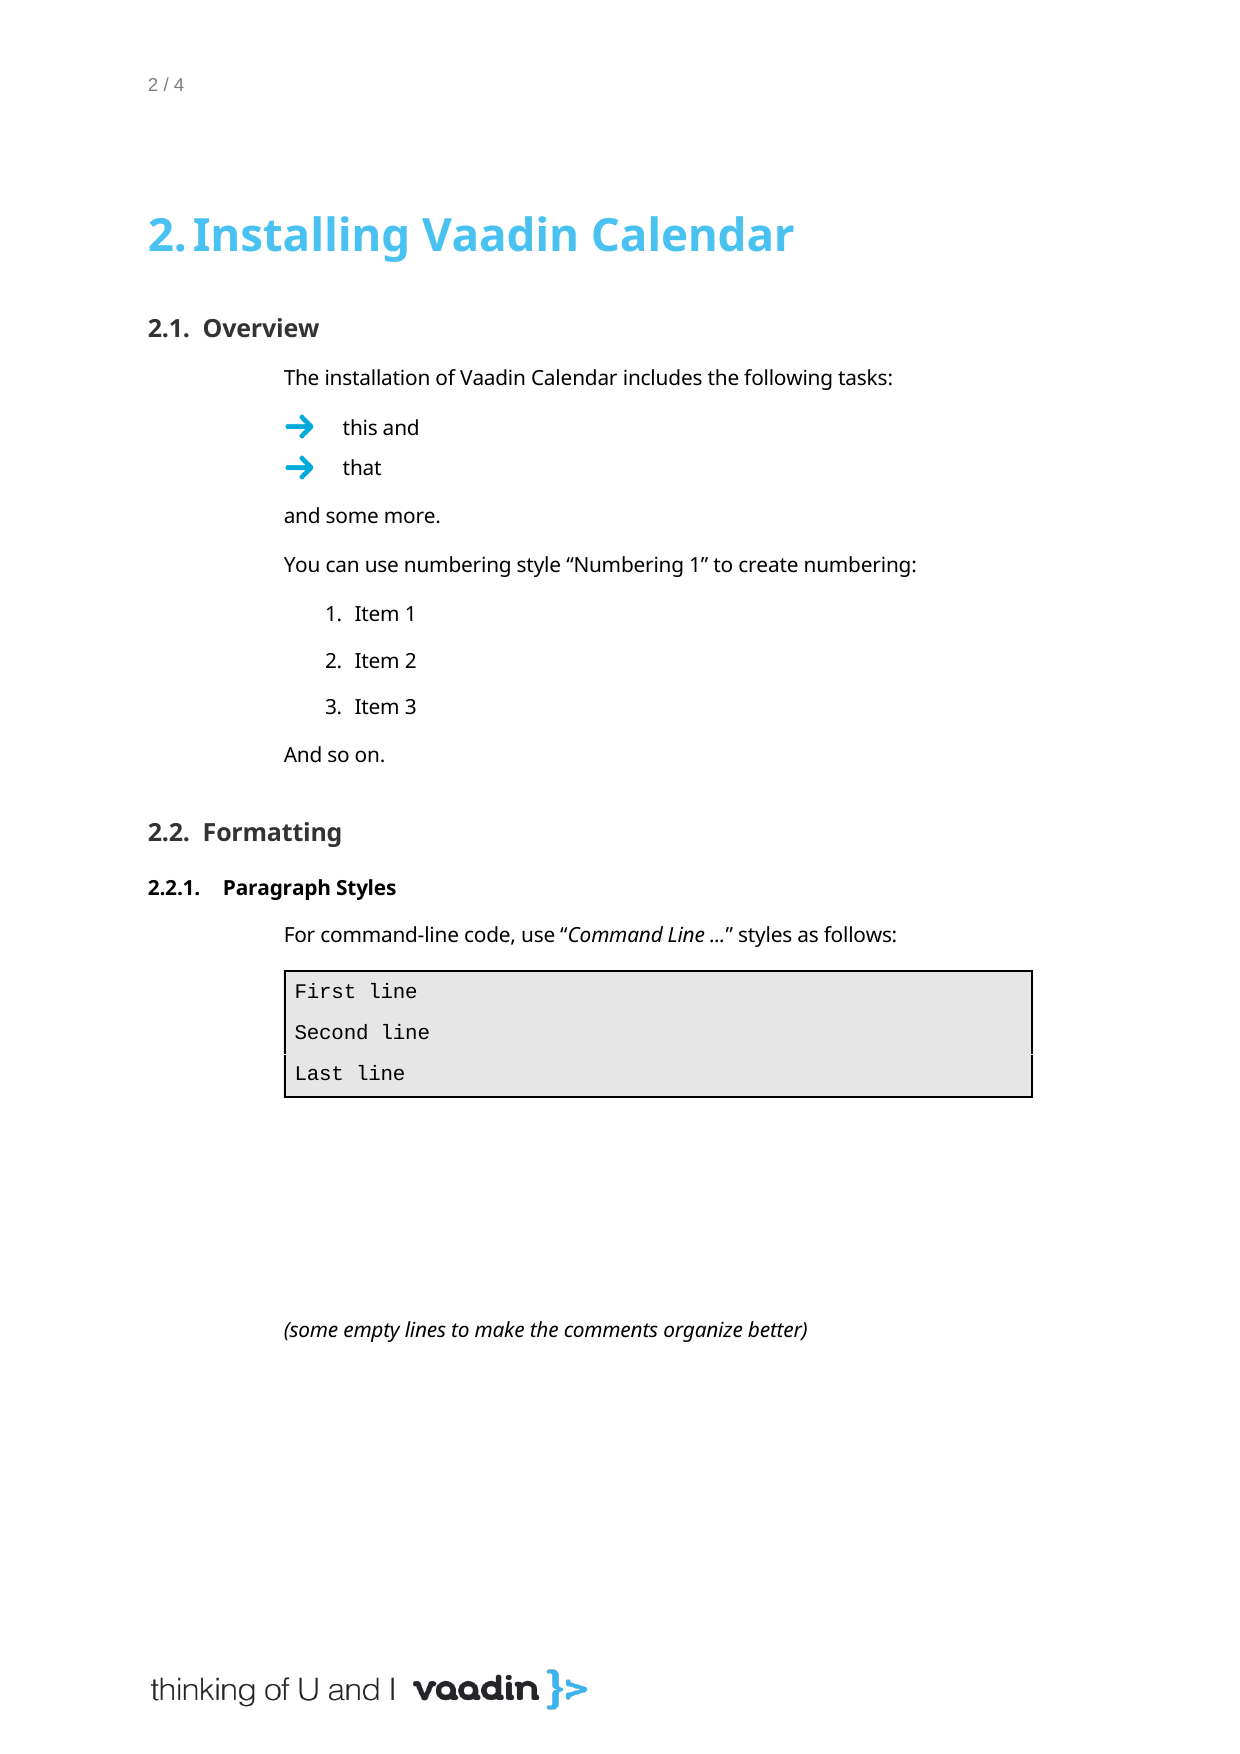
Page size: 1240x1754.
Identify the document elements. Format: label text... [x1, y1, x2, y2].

picture [304, 455, 314, 465]
list this and [283, 413, 1033, 441]
picture [284, 455, 304, 480]
subtitle Paragraph Styles [148, 873, 1033, 902]
picture [304, 429, 314, 439]
list Item 3 [325, 692, 1033, 721]
list Item 2 [325, 646, 1033, 674]
picture [284, 414, 304, 439]
text And so on. [283, 740, 1033, 768]
text The installation of Vaadin Calendar includes the following tasks: [283, 363, 1033, 392]
subtitle Overview [148, 311, 1033, 345]
subtitle Installing Vaadin Calendar [148, 202, 1033, 264]
subtitle Formatting [148, 814, 1033, 848]
list that [283, 453, 1033, 482]
picture [304, 414, 314, 424]
text (some empty lines to make the comments organize better) [283, 1315, 1033, 1343]
picture [150, 1665, 590, 1712]
text You can use numbering style “Numbering 1” to create numbering: [283, 550, 1033, 578]
text First line [286, 972, 1031, 1013]
text and some more. [283, 501, 1033, 529]
text Second line [286, 1013, 1031, 1054]
text For command-line code, use “Command Line ...” styles as follows: [283, 921, 1033, 949]
list Item 1 [325, 599, 1033, 627]
picture [304, 470, 314, 480]
text Last line [285, 1054, 1032, 1096]
